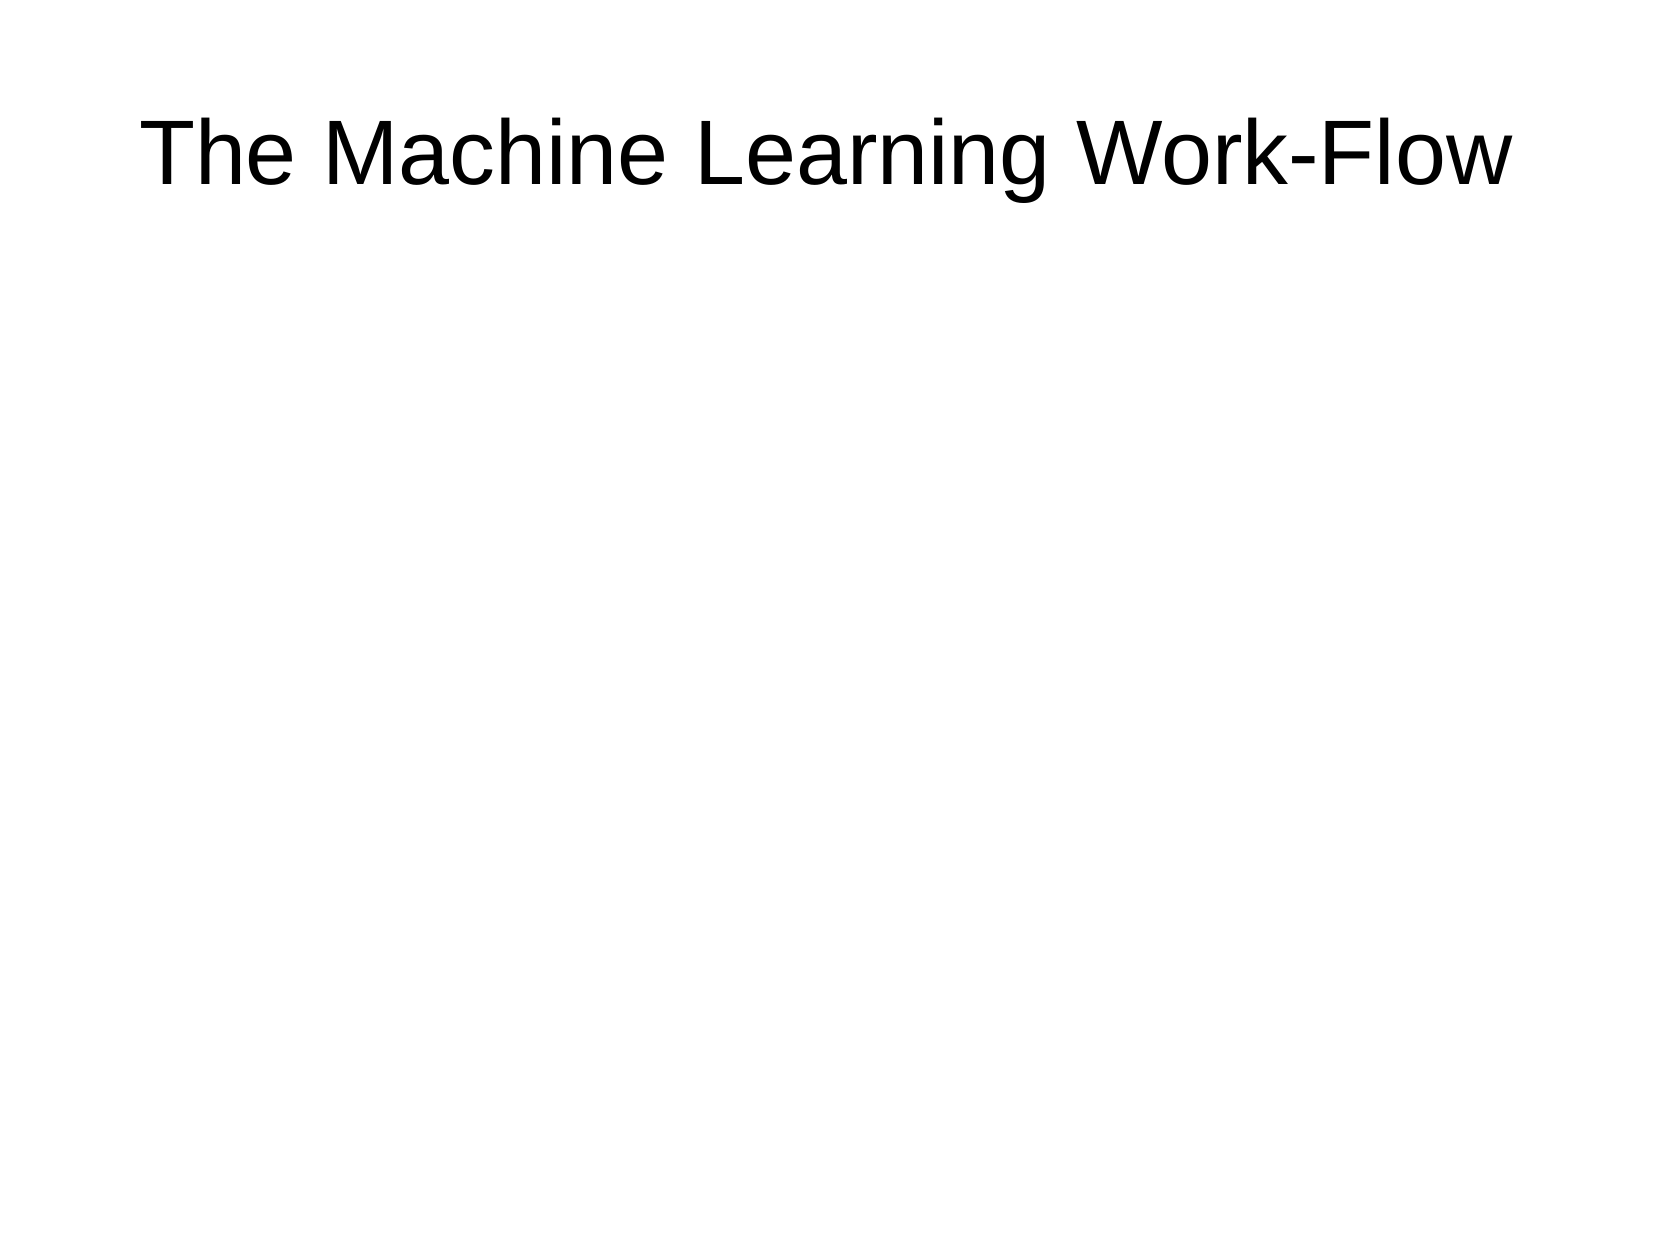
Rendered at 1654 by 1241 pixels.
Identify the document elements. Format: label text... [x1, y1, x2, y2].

title The Machine Learning Work-Flow [82, 49, 1571, 257]
